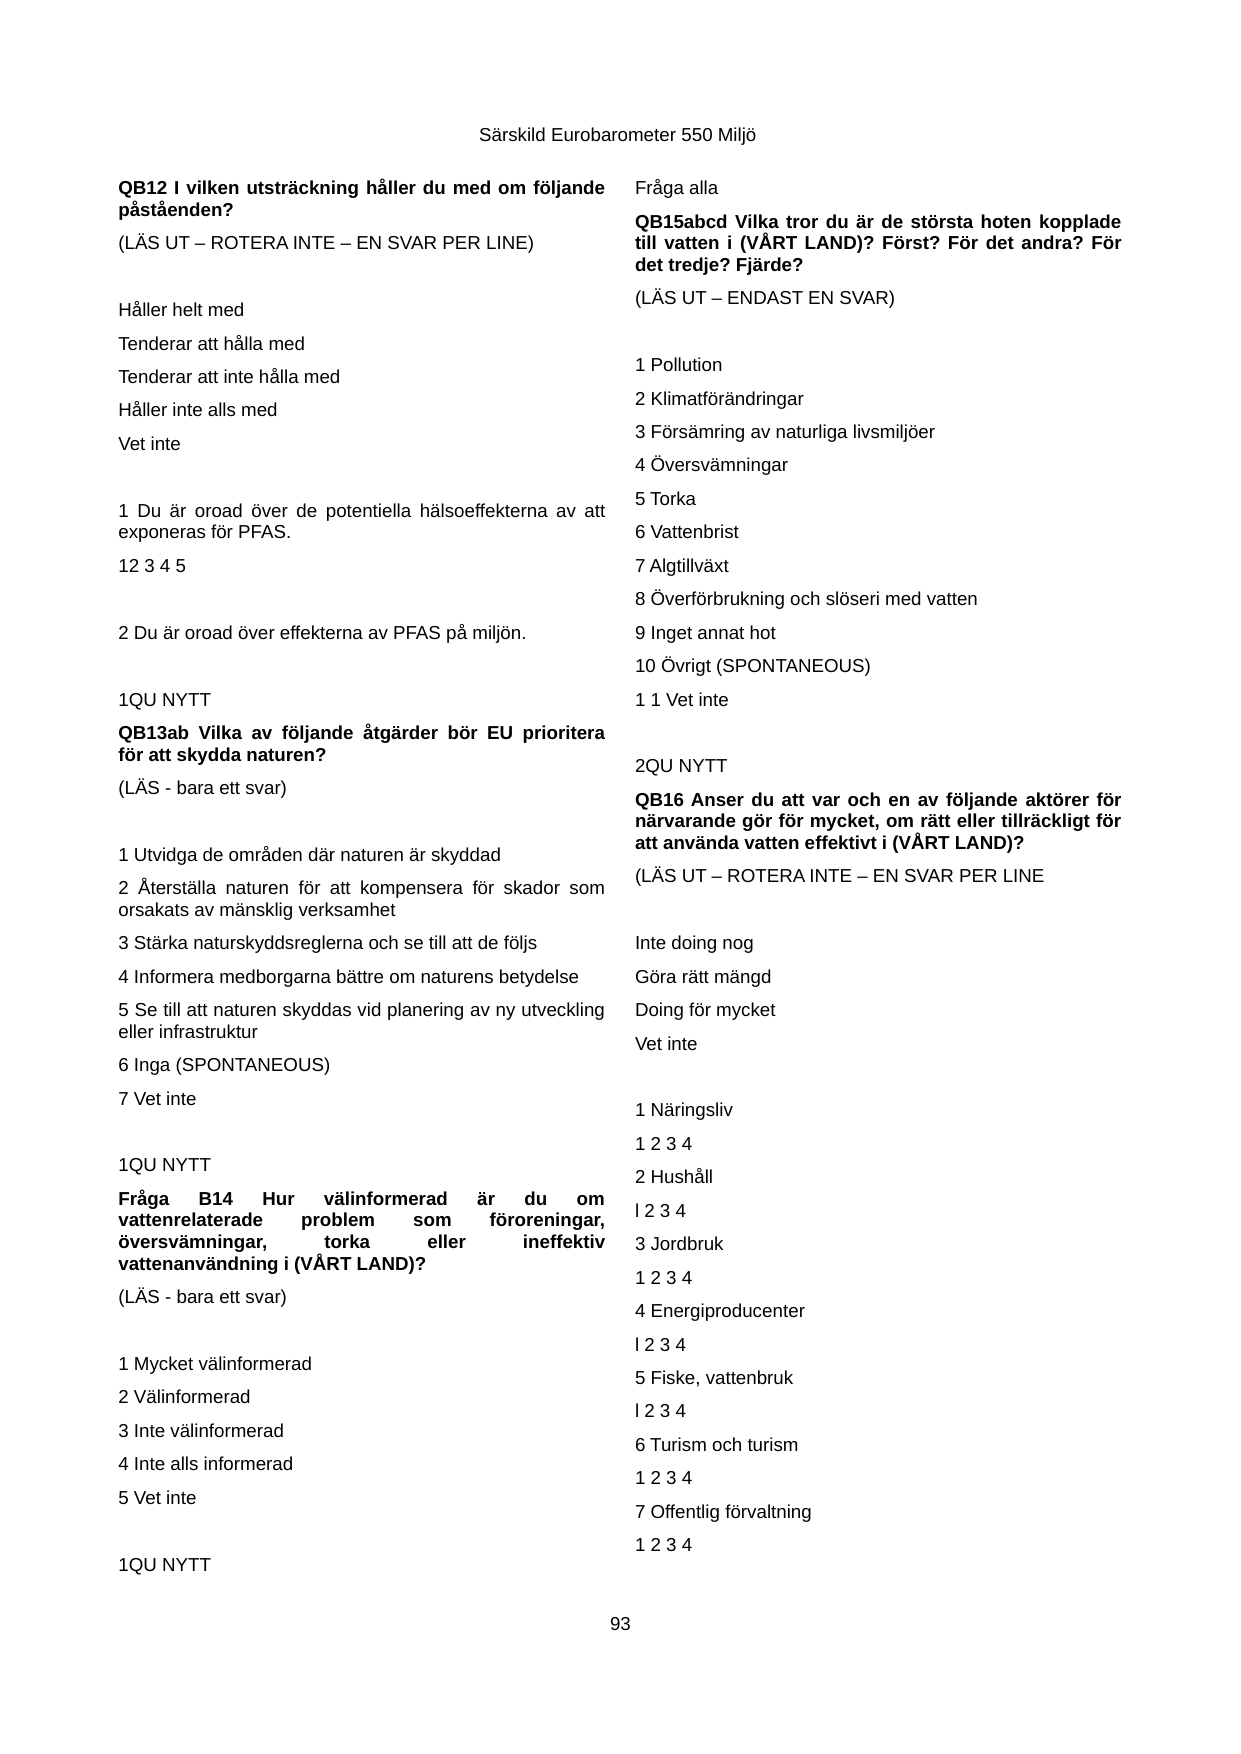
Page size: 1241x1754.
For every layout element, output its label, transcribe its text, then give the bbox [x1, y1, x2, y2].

text (LÄS - bara ett svar) [118, 777, 605, 798]
text 5 Vet inte [118, 1486, 605, 1508]
text Inte doing nog [635, 932, 1122, 954]
text 1 2 3 4 [635, 1133, 1122, 1154]
text (LÄS UT – ROTERA INTE – EN SVAR PER LINE) [118, 232, 605, 254]
text QB15abcd Vilka tror du är de största hoten kopplade till vatten i (VÅRT LAND)? Först? För det andra? För det tredje? Fjärde? [635, 211, 1122, 275]
text QB16 Anser du att var och en av följande aktörer för närvarande gör för mycket, om rätt eller tillräckligt för att använda vatten effektivt i (VÅRT LAND)? [635, 789, 1122, 853]
text 6 Inga (SPONTANEOUS) [118, 1054, 605, 1076]
text l 2 3 4 [635, 1199, 1122, 1221]
text 7 Vet inte [118, 1087, 605, 1109]
text 1 1 Vet inte [635, 688, 1122, 710]
text 5 Torka [635, 488, 1122, 509]
text Göra rätt mängd [635, 966, 1122, 987]
text 2 Du är oroad över effekterna av PFAS på miljön. [118, 621, 605, 643]
text 1 Pollution [635, 354, 1122, 376]
text 2 Hushåll [635, 1166, 1122, 1188]
text 1 Mycket välinformerad [118, 1353, 605, 1374]
text 3 Jordbruk [635, 1233, 1122, 1254]
text Håller inte alls med [118, 399, 605, 421]
text 7 Offentlig förvaltning [635, 1501, 1122, 1522]
text 10 Övrigt (SPONTANEOUS) [635, 655, 1122, 676]
text 1QU NYTT [118, 1154, 605, 1176]
text 1 2 3 4 [635, 1467, 1122, 1489]
text Vet inte [635, 1032, 1122, 1054]
text 1QU NYTT [118, 1553, 605, 1575]
text 9 Inget annat hot [635, 621, 1122, 643]
text QB12 I vilken utsträckning håller du med om följande påståenden? [118, 177, 605, 220]
text 8 Överförbrukning och slöseri med vatten [635, 588, 1122, 609]
text QB13ab Vilka av följande åtgärder bör EU prioritera för att skydda naturen? [118, 722, 605, 765]
text 1 2 3 4 [635, 1266, 1122, 1288]
text l 2 3 4 [635, 1333, 1122, 1355]
text Tenderar att inte hålla med [118, 366, 605, 387]
text Doing för mycket [635, 999, 1122, 1021]
text 12 3 4 5 [118, 554, 605, 576]
text 7 Algtillväxt [635, 554, 1122, 576]
text 1QU NYTT [118, 688, 605, 710]
text (LÄS UT – ROTERA INTE – EN SVAR PER LINE [635, 865, 1122, 887]
text 1 Näringsliv [635, 1099, 1122, 1121]
text Tenderar att hålla med [118, 332, 605, 354]
text 1 Du är oroad över de potentiella hälsoeffekterna av att exponeras för PFAS. [118, 499, 605, 543]
text 1 Utvidga de områden där naturen är skyddad [118, 844, 605, 865]
text 2 Välinformerad [118, 1386, 605, 1408]
text 6 Turism och turism [635, 1434, 1122, 1455]
text (LÄS - bara ett svar) [118, 1286, 605, 1307]
text 4 Energiproducenter [635, 1300, 1122, 1321]
text l 2 3 4 [635, 1400, 1122, 1422]
text Vet inte [118, 433, 605, 454]
text 4 Informera medborgarna bättre om naturens betydelse [118, 966, 605, 987]
text 1 2 3 4 [635, 1534, 1122, 1556]
text Fråga B14 Hur välinformerad är du om vattenrelaterade problem som föroreningar, översvämningar, torka eller ineffektiv vattenanvändning i (VÅRT LAND)? [118, 1188, 605, 1274]
text 3 Stärka naturskyddsreglerna och se till att de följs [118, 932, 605, 954]
text 5 Se till att naturen skyddas vid planering av ny utveckling eller infrastruktur [118, 999, 605, 1042]
text 4 Inte alls informerad [118, 1453, 605, 1474]
text 2 Återställa naturen för att kompensera för skador som orsakats av mänsklig verksamhet [118, 877, 605, 920]
text Fråga alla [635, 177, 1122, 199]
text 2 Klimatförändringar [635, 387, 1122, 409]
text 2QU NYTT [635, 755, 1122, 777]
text 5 Fiske, vattenbruk [635, 1367, 1122, 1388]
text Håller helt med [118, 299, 605, 321]
text 3 Försämring av naturliga livsmiljöer [635, 421, 1122, 442]
text 4 Översvämningar [635, 454, 1122, 476]
text 3 Inte välinformerad [118, 1419, 605, 1441]
text (LÄS UT – ENDAST EN SVAR) [635, 287, 1122, 309]
text 6 Vattenbrist [635, 521, 1122, 543]
